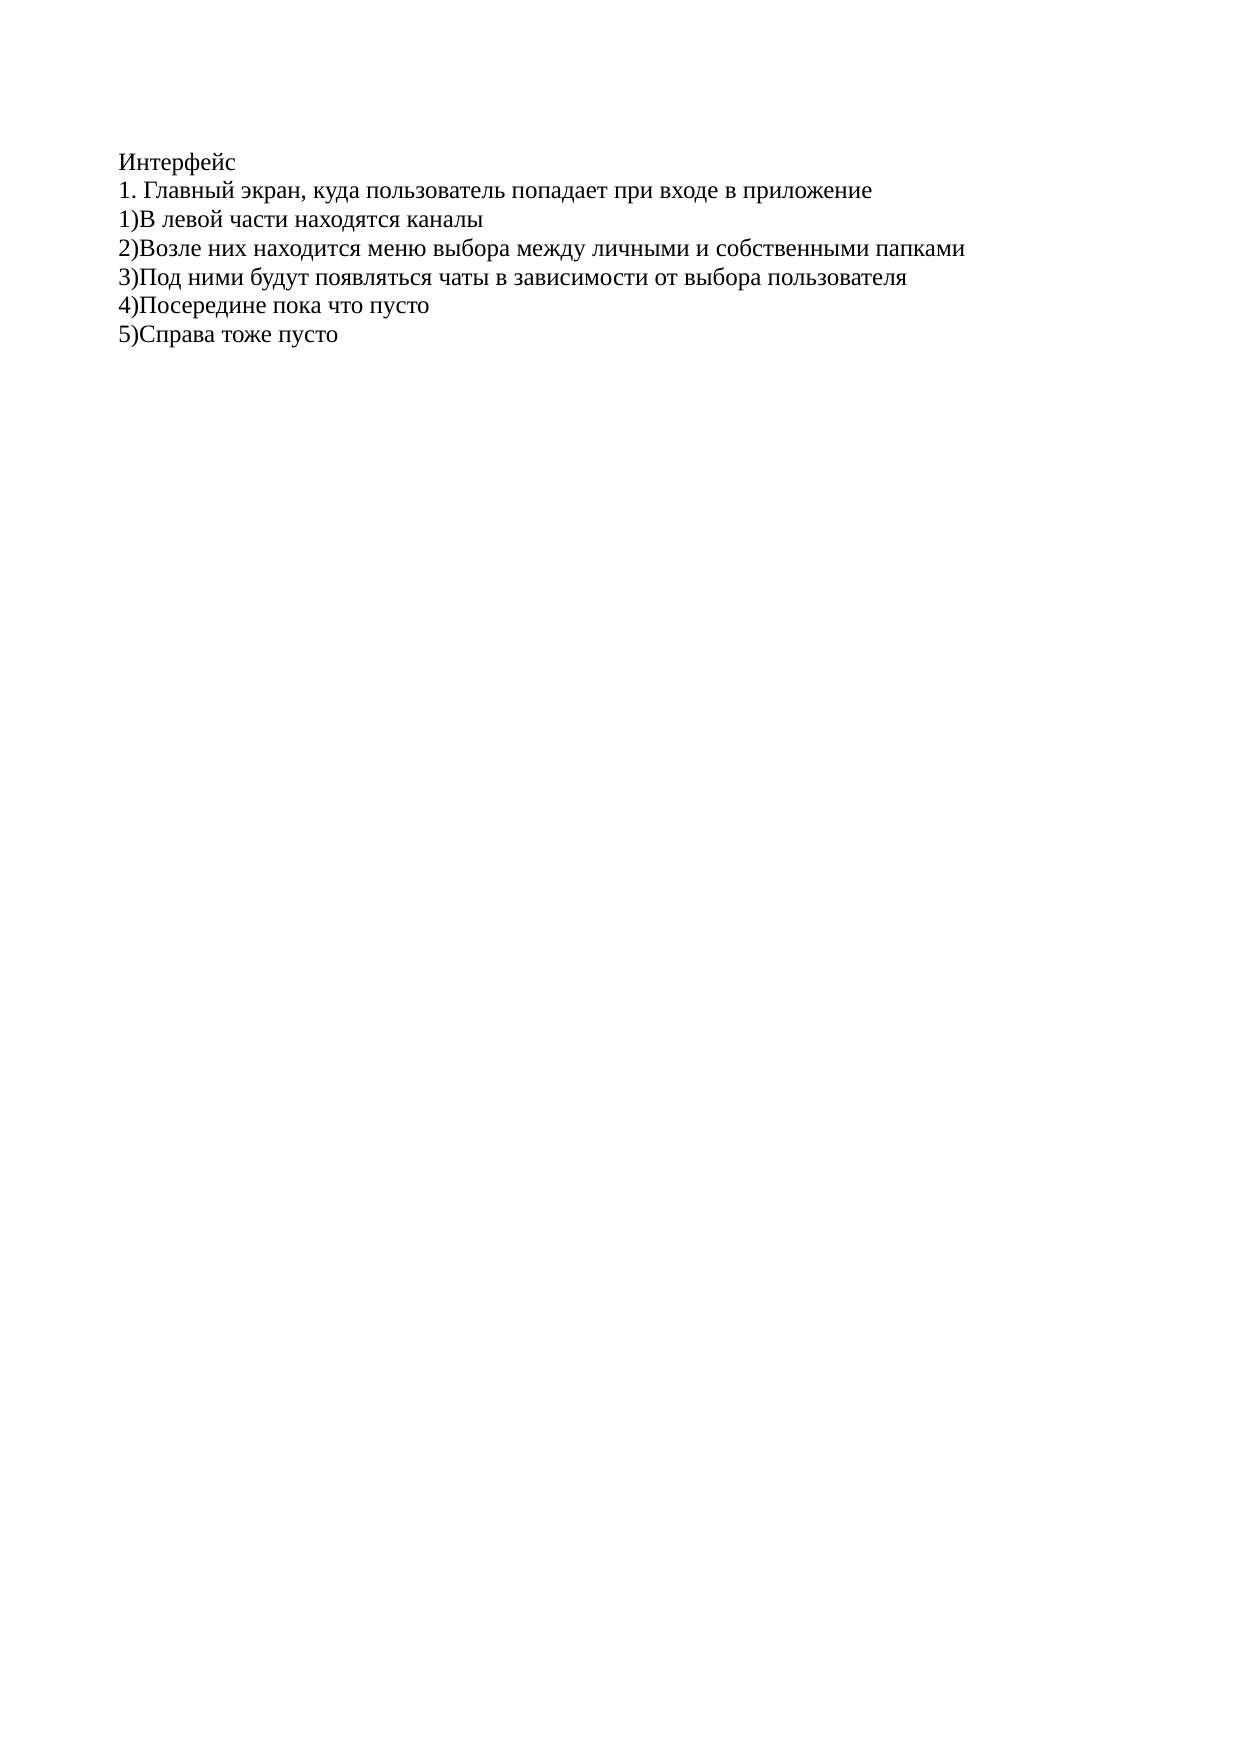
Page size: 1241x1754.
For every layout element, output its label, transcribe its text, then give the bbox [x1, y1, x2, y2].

text 5)Справа тоже пусто [118, 319, 1122, 348]
text Интерфейс [118, 147, 1122, 176]
text 4)Посередине пока что пусто [118, 291, 1122, 319]
text 1. Главный экран, куда пользователь попадает при входе в приложение 1)В левой части находятся каналы 2)Возле них находится меню выбора между личными и собственными папками [118, 176, 1122, 262]
text 3)Под ними будут появляться чаты в зависимости от выбора пользователя [118, 262, 1122, 291]
